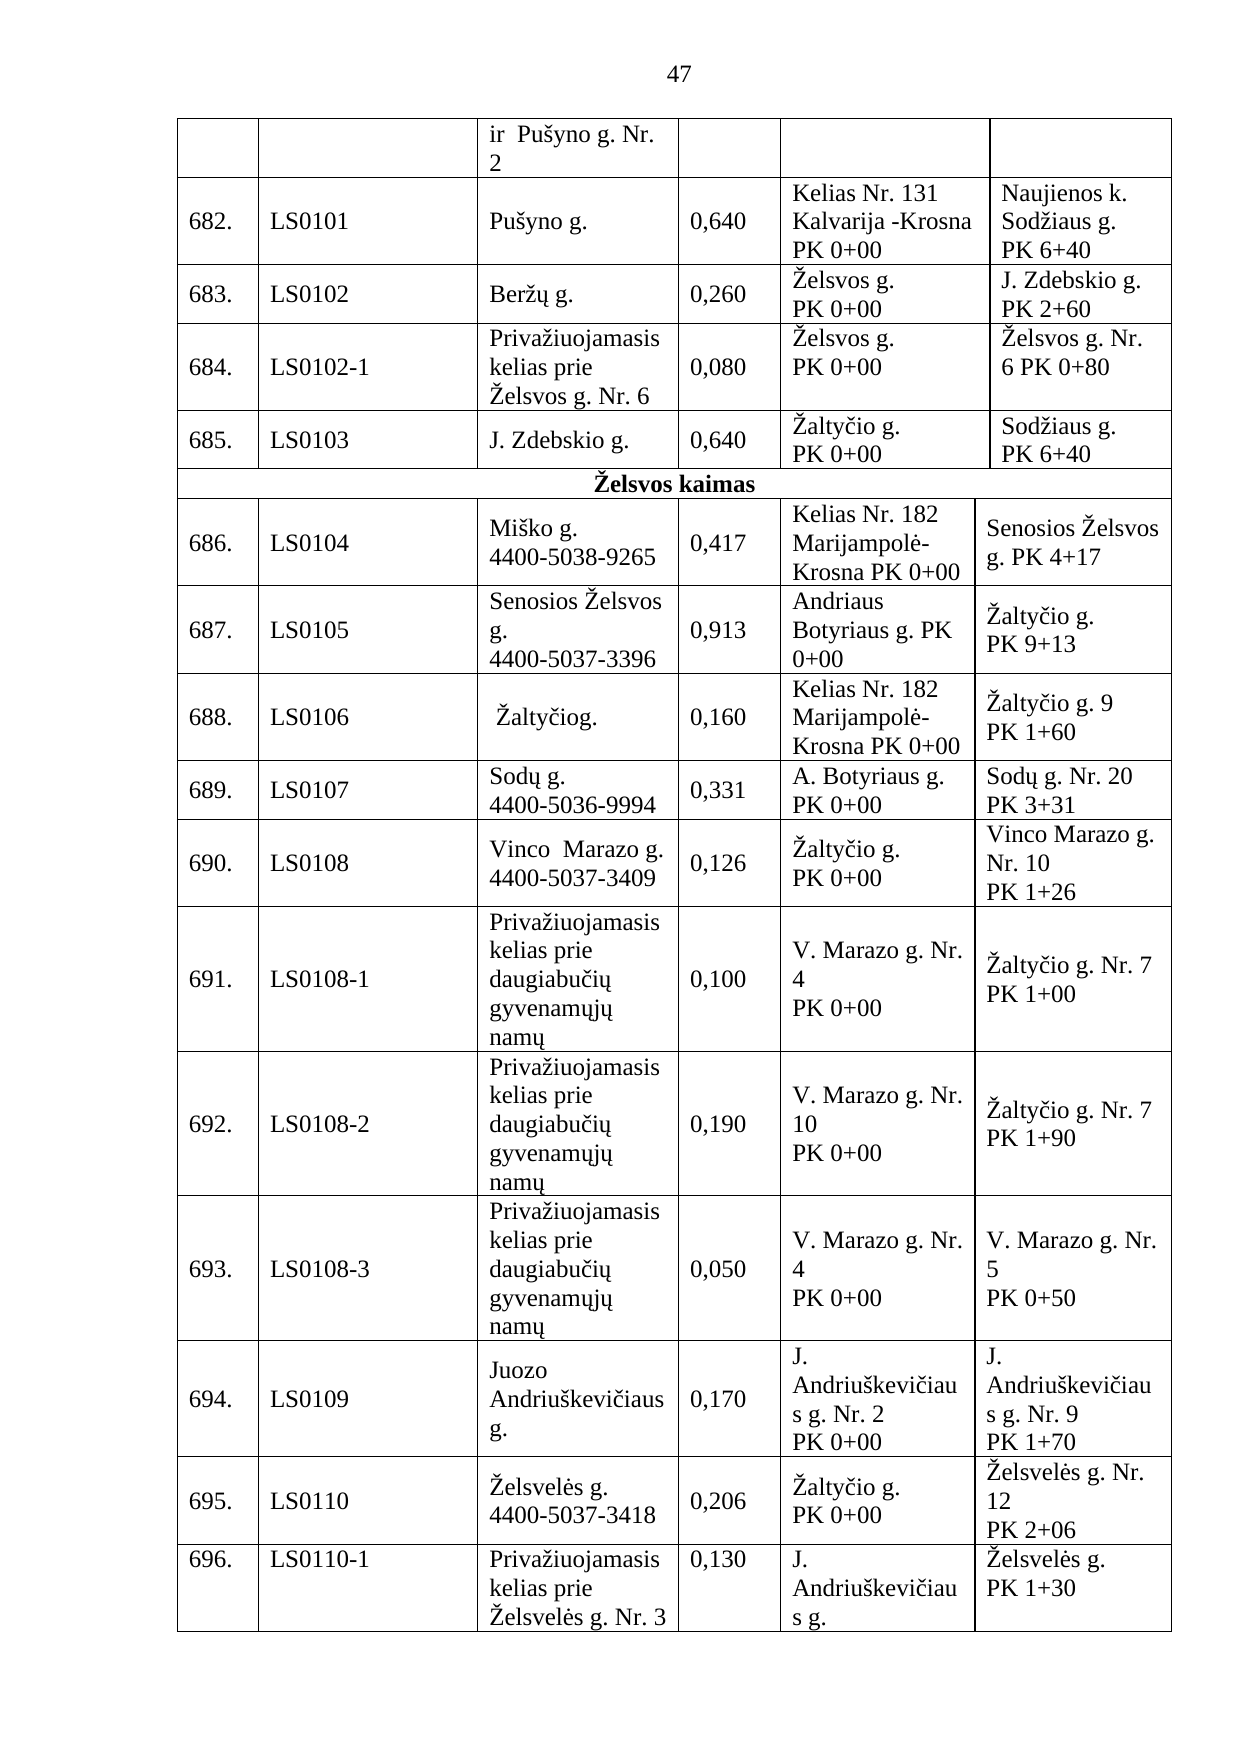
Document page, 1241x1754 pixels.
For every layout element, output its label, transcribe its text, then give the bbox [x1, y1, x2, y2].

table_cell V. Marazo g. Nr. 5 PK 0+50 [976, 1196, 1171, 1340]
table_cell 0,206 [679, 1457, 780, 1543]
table_cell 692. [178, 1052, 258, 1195]
table_cell Žaltyčio g. 9 PK 1+60 [976, 674, 1171, 760]
table_cell 684. [178, 324, 258, 410]
table_cell V. Marazo g. Nr. 4 PK 0+00 [781, 1196, 974, 1340]
table_cell [679, 119, 780, 177]
table_cell 685. [178, 411, 258, 468]
table_cell LS0108 [259, 820, 477, 906]
table_cell Andriaus Botyriaus g. PK 0+00 [781, 586, 974, 673]
table_cell 0,260 [679, 265, 780, 322]
table_cell Želsvos g. PK 0+00 [781, 265, 989, 322]
table_cell Želsvelės g. PK 1+30 [976, 1545, 1171, 1631]
table_cell 0,160 [679, 674, 780, 760]
table_cell Kelias Nr. 182 Marijampolė- Krosna PK 0+00 [781, 499, 974, 585]
table_cell LS0102-1 [259, 324, 477, 410]
table_cell LS0108-3 [259, 1196, 477, 1340]
table_cell Žaltyčio g. Nr. 7 PK 1+90 [976, 1052, 1171, 1195]
table_cell J. Andriuškevičiaus g. Nr. 9 PK 1+70 [976, 1341, 1171, 1456]
table_cell LS0107 [259, 761, 477, 818]
table_cell Kelias Nr. 131 Kalvarija -Krosna PK 0+00 [781, 178, 989, 264]
table_cell Žaltyčio g. PK 0+00 [781, 411, 989, 468]
table_cell Vinco Marazo g. 4400-5037-3409 [478, 820, 678, 906]
table_cell LS0102 [259, 265, 477, 322]
table_cell 0,417 [679, 499, 780, 585]
table_cell Žaltyčiog. [478, 674, 678, 760]
table_cell 0,050 [679, 1196, 780, 1340]
table_cell [991, 119, 1171, 177]
table_cell LS0110 [259, 1457, 477, 1543]
table_cell Želsvos g. PK 0+00 [781, 324, 989, 410]
table_cell Juozo Andriuškevičiaus g. [478, 1341, 678, 1456]
table_cell Senosios Želsvos g. 4400-5037-3396 [478, 586, 678, 673]
table_cell 694. [178, 1341, 258, 1456]
table_cell LS0109 [259, 1341, 477, 1456]
table_cell Želsvos g. Nr. 6 PK 0+80 [991, 324, 1171, 410]
table_cell Sodų g. Nr. 20 PK 3+31 [976, 761, 1171, 818]
table_cell 0,640 [679, 411, 780, 468]
table_cell Želsvelės g. Nr. 12 PK 2+06 [976, 1457, 1171, 1543]
table_cell 0,331 [679, 761, 780, 818]
table_cell J. Andriuškevičiaus g. Nr. 2 PK 0+00 [781, 1341, 974, 1456]
table_cell Privažiuojamasis kelias prie daugiabučių gyvenamųjų namų [478, 1196, 678, 1340]
table_cell 689. [178, 761, 258, 818]
table_cell J. Zdebskio g. [478, 411, 678, 468]
table_cell Želsvos kaimas [178, 469, 1171, 498]
table_cell LS0108-2 [259, 1052, 477, 1195]
table_cell Vinco Marazo g. Nr. 10 PK 1+26 [976, 820, 1171, 906]
table_cell 0,913 [679, 586, 780, 673]
table_cell Senosios Želsvos g. PK 4+17 [976, 499, 1171, 585]
table_cell ir Pušyno g. Nr. 2 [478, 119, 678, 177]
table_cell 693. [178, 1196, 258, 1340]
table_cell Privažiuojamasis kelias prie daugiabučių gyvenamųjų namų [478, 1052, 678, 1195]
table_cell [178, 119, 258, 177]
table_cell 0,130 [679, 1545, 780, 1631]
table_cell 682. [178, 178, 258, 264]
table_cell 688. [178, 674, 258, 760]
table_cell LS0108-1 [259, 907, 477, 1051]
table_cell Privažiuojamasis kelias prie daugiabučių gyvenamųjų namų [478, 907, 678, 1051]
table_cell Žaltyčio g. PK 9+13 [976, 586, 1171, 673]
table_cell Žaltyčio g. Nr. 7 PK 1+00 [976, 907, 1171, 1051]
table_cell LS0110-1 [259, 1545, 477, 1631]
table_cell LS0101 [259, 178, 477, 264]
table_cell Pušyno g. [478, 178, 678, 264]
table_cell Miško g. 4400-5038-9265 [478, 499, 678, 585]
table_cell LS0105 [259, 586, 477, 673]
table_cell 683. [178, 265, 258, 322]
table_cell 690. [178, 820, 258, 906]
table_cell Privažiuojamasis kelias prie Želsvos g. Nr. 6 [478, 324, 678, 410]
table_cell 695. [178, 1457, 258, 1543]
table_cell 0,640 [679, 178, 780, 264]
table_cell V. Marazo g. Nr. 4 PK 0+00 [781, 907, 974, 1051]
table_cell [259, 119, 477, 177]
table_cell Sodžiaus g. PK 6+40 [991, 411, 1171, 468]
table_cell Žaltyčio g. PK 0+00 [781, 820, 974, 906]
table_cell Naujienos k. Sodžiaus g. PK 6+40 [991, 178, 1171, 264]
table_cell LS0106 [259, 674, 477, 760]
table_cell [781, 119, 989, 177]
table_cell Želsvelės g. 4400-5037-3418 [478, 1457, 678, 1543]
table_cell 696. [178, 1545, 258, 1631]
table_cell 0,100 [679, 907, 780, 1051]
table_cell LS0104 [259, 499, 477, 585]
table_cell 691. [178, 907, 258, 1051]
table_cell LS0103 [259, 411, 477, 468]
table_cell Kelias Nr. 182 Marijampolė- Krosna PK 0+00 [781, 674, 974, 760]
table_cell V. Marazo g. Nr. 10 PK 0+00 [781, 1052, 974, 1195]
table_cell Privažiuojamasis kelias prie Želsvelės g. Nr. 3 [478, 1545, 678, 1631]
table_cell A. Botyriaus g. PK 0+00 [781, 761, 974, 818]
table_cell Žaltyčio g. PK 0+00 [781, 1457, 974, 1543]
table_cell Sodų g. 4400-5036-9994 [478, 761, 678, 818]
table_cell 0,170 [679, 1341, 780, 1456]
table_cell 686. [178, 499, 258, 585]
table_cell 687. [178, 586, 258, 673]
table_cell J. Andriuškevičiaus g. [781, 1545, 974, 1631]
table_cell Beržų g. [478, 265, 678, 322]
table_cell 0,190 [679, 1052, 780, 1195]
table_cell 0,080 [679, 324, 780, 410]
table_cell 0,126 [679, 820, 780, 906]
table_cell J. Zdebskio g. PK 2+60 [991, 265, 1171, 322]
